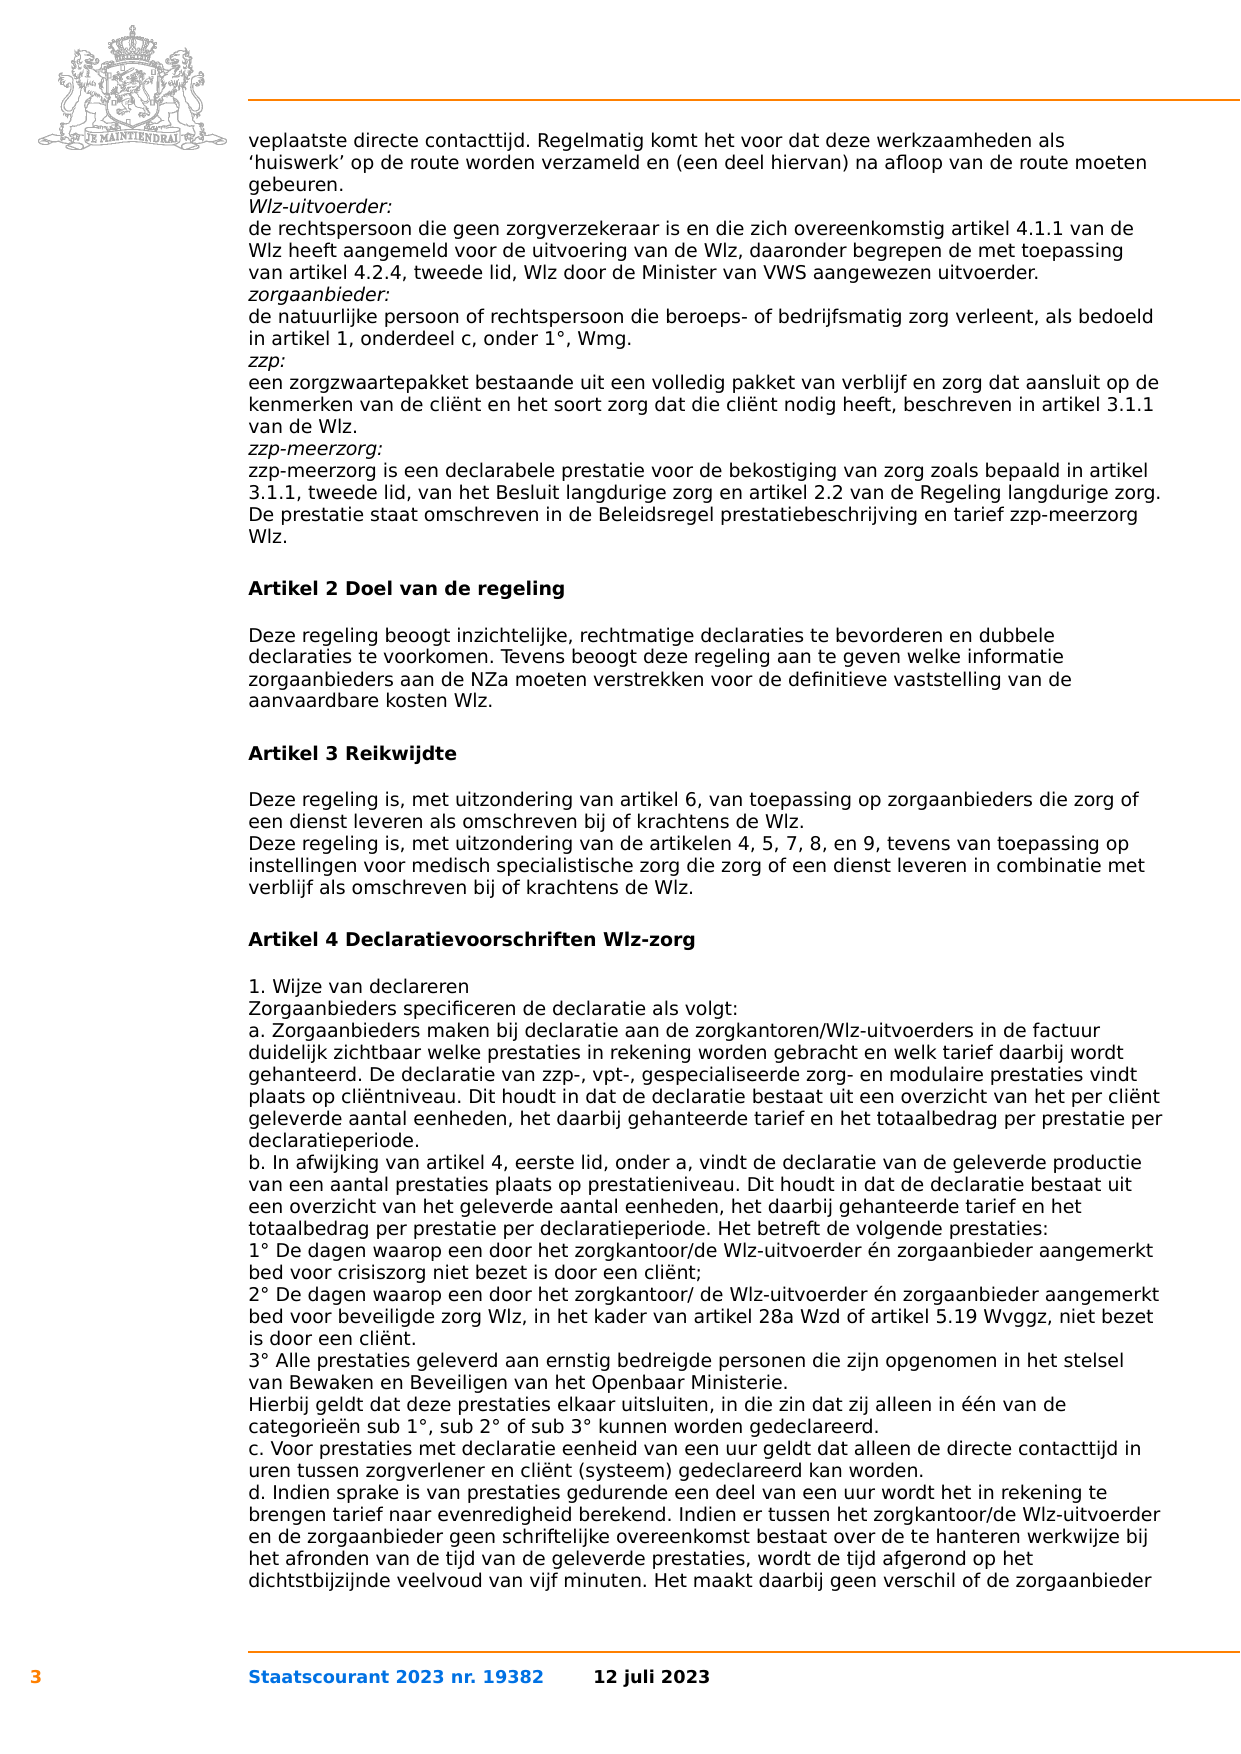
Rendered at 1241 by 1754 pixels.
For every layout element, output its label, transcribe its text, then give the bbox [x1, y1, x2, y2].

text zzp-meerzorg is een declarabele prestatie voor de bekostiging van zorg zoals bepaald in artikel 3.1.1, tweede lid, van het Besluit langdurige zorg en artikel 2.2 van de Regeling langdurige zorg. [248, 459, 1163, 503]
text d. Indien sprake is van prestaties gedurende een deel van een uur wordt het in rekening te brengen tarief naar evenredigheid berekend. Indien er tussen het zorgkantoor/de Wlz-uitvoerder en de zorgaanbieder geen schriftelijke overeenkomst bestaat over de te hanteren werkwijze bij het afronden van de tijd van de geleverde prestaties, wordt de tijd afgerond op het dichtstbijzijnde veelvoud van vijf minuten. Het maakt daarbij geen verschil of de zorgaanbieder [248, 1482, 1163, 1592]
text 1. Wijze van declareren [248, 976, 1163, 998]
text Deze regeling is, met uitzondering van de artikelen 4, 5, 7, 8, en 9, tevens van toepassing op instellingen voor medisch specialistische zorg die zorg of een dienst leveren in combinatie met verblijf als omschreven bij of krachtens de Wlz. [248, 833, 1163, 899]
text a. Zorgaanbieders maken bij declaratie aan de zorgkantoren/Wlz-uitvoerders in de factuur duidelijk zichtbaar welke prestaties in rekening worden gebracht en welk tarief daarbij wordt gehanteerd. De declaratie van zzp-, vpt-, gespecialiseerde zorg- en modulaire prestaties vindt plaats op cliëntniveau. Dit houdt in dat de declaratie bestaat uit een overzicht van het per cliënt geleverde aantal eenheden, het daarbij gehanteerde tarief en het totaalbedrag per prestatie per declaratieperiode. [248, 1020, 1163, 1152]
text Zorgaanbieders specificeren de declaratie als volgt: [248, 998, 1163, 1020]
text Wlz-uitvoerder: [248, 196, 1163, 218]
text c. Voor prestaties met declaratie eenheid van een uur geldt dat alleen de directe contacttijd in uren tussen zorgverlener en cliënt (systeem) gedeclareerd kan worden. [248, 1438, 1163, 1482]
text 3° Alle prestaties geleverd aan ernstig bedreigde personen die zijn opgenomen in het stelsel van Bewaken en Beveiligen van het Openbaar Ministerie. [248, 1350, 1163, 1394]
text zzp-meerzorg: [248, 438, 1163, 459]
text zzp: [248, 350, 1163, 372]
text b. In afwijking van artikel 4, eerste lid, onder a, vindt de declaratie van de geleverde productie van een aantal prestaties plaats op prestatieniveau. Dit houdt in dat de declaratie bestaat uit een overzicht van het geleverde aantal eenheden, het daarbij gehanteerde tarief en het totaalbedrag per prestatie per declaratieperiode. Het betreft de volgende prestaties: [248, 1152, 1163, 1240]
text veplaatste directe contacttijd. Regelmatig komt het voor dat deze werkzaamheden als ‘huiswerk’ op de route worden verzameld en (een deel hiervan) na afloop van de route moeten gebeuren. [248, 130, 1163, 196]
text een zorgzwaartepakket bestaande uit een volledig pakket van verblijf en zorg dat aansluit op de kenmerken van de cliënt en het soort zorg dat die cliënt nodig heeft, beschreven in artikel 3.1.1 van de Wlz. [248, 372, 1163, 438]
text 1° De dagen waarop een door het zorgkantoor/de Wlz-uitvoerder én zorgaanbieder aangemerkt bed voor crisiszorg niet bezet is door een cliënt; [248, 1240, 1163, 1284]
subtitle Artikel 3 Reikwijdte [248, 742, 1163, 764]
text De prestatie staat omschreven in de Beleidsregel prestatiebeschrijving en tarief zzp-meerzorg Wlz. [248, 503, 1163, 547]
text Hierbij geldt dat deze prestaties elkaar uitsluiten, in die zin dat zij alleen in één van de categorieën sub 1°, sub 2° of sub 3° kunnen worden gedeclareerd. [248, 1394, 1163, 1438]
text Deze regeling beoogt inzichtelijke, rechtmatige declaraties te bevorderen en dubbele declaraties te voorkomen. Tevens beoogt deze regeling aan te geven welke informatie zorgaanbieders aan de NZa moeten verstrekken voor de definitieve vaststelling van de aanvaardbare kosten Wlz. [248, 624, 1163, 712]
text zorgaanbieder: [248, 284, 1163, 306]
text Deze regeling is, met uitzondering van artikel 6, van toepassing op zorgaanbieders die zorg of een dienst leveren als omschreven bij of krachtens de Wlz. [248, 789, 1163, 833]
text de rechtspersoon die geen zorgverzekeraar is en die zich overeenkomstig artikel 4.1.1 van de Wlz heeft aangemeld voor de uitvoering van de Wlz, daaronder begrepen de met toepassing van artikel 4.2.4, tweede lid, Wlz door de Minister van VWS aangewezen uitvoerder. [248, 218, 1163, 284]
subtitle Artikel 2 Doel van de regeling [248, 577, 1163, 599]
picture [38, 25, 227, 150]
text 2° De dagen waarop een door het zorgkantoor/ de Wlz-uitvoerder én zorgaanbieder aangemerkt bed voor beveiligde zorg Wlz, in het kader van artikel 28a Wzd of artikel 5.19 Wvggz, niet bezet is door een cliënt. [248, 1284, 1163, 1350]
subtitle Artikel 4 Declaratievoorschriften Wlz-zorg [248, 929, 1163, 951]
text de natuurlijke persoon of rechtspersoon die beroeps- of bedrijfsmatig zorg verleent, als bedoeld in artikel 1, onderdeel c, onder 1°, Wmg. [248, 306, 1163, 350]
